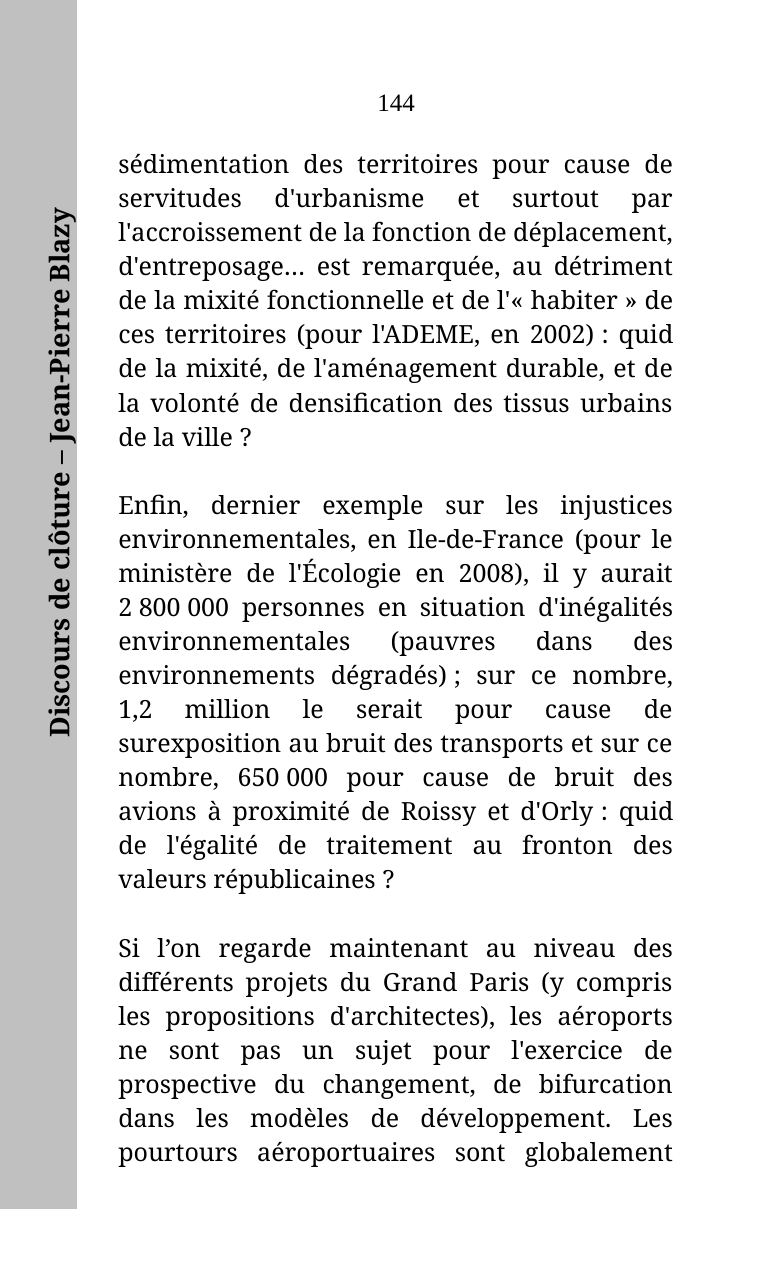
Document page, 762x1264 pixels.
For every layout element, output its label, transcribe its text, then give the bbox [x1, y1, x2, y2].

text sédimentation des territoires pour cause de servitudes d'urbanisme et surtout par l'accroissement de la fonction de déplacement, d'entreposage… est remarquée, au détriment de la mixité fonctionnelle et de l'« habiter » de ces territoires (pour l'ADEME, en 2002) : quid de la mixité, de l'aménagement durable, et de la volonté de densification des tissus urbains de la ville ? [118, 147, 673, 453]
text Enfin, dernier exemple sur les injustices environnementales, en Ile-de-France (pour le ministère de l'Écologie en 2008), il y aurait 2 800 000 personnes en situation d'inégalités environnementales (pauvres dans des environnements dégradés) ; sur ce nombre, 1,2 million le serait pour cause de surexposition au bruit des transports et sur ce nombre, 650 000 pour cause de bruit des avions à proximité de Roissy et d'Orly : quid de l'égalité de traitement au fronton des valeurs républicaines ? [118, 487, 673, 896]
text Discours de clôture – Jean-Pierre Blazy [0, 187, 77, 738]
text Si l’on regarde maintenant au niveau des différents projets du Grand Paris (y compris les propositions d'architectes), les aéroports ne sont pas un sujet pour l'exercice de prospective du changement, de bifurcation dans les modèles de développement. Les pourtours aéroportuaires sont globalement [118, 930, 673, 1169]
